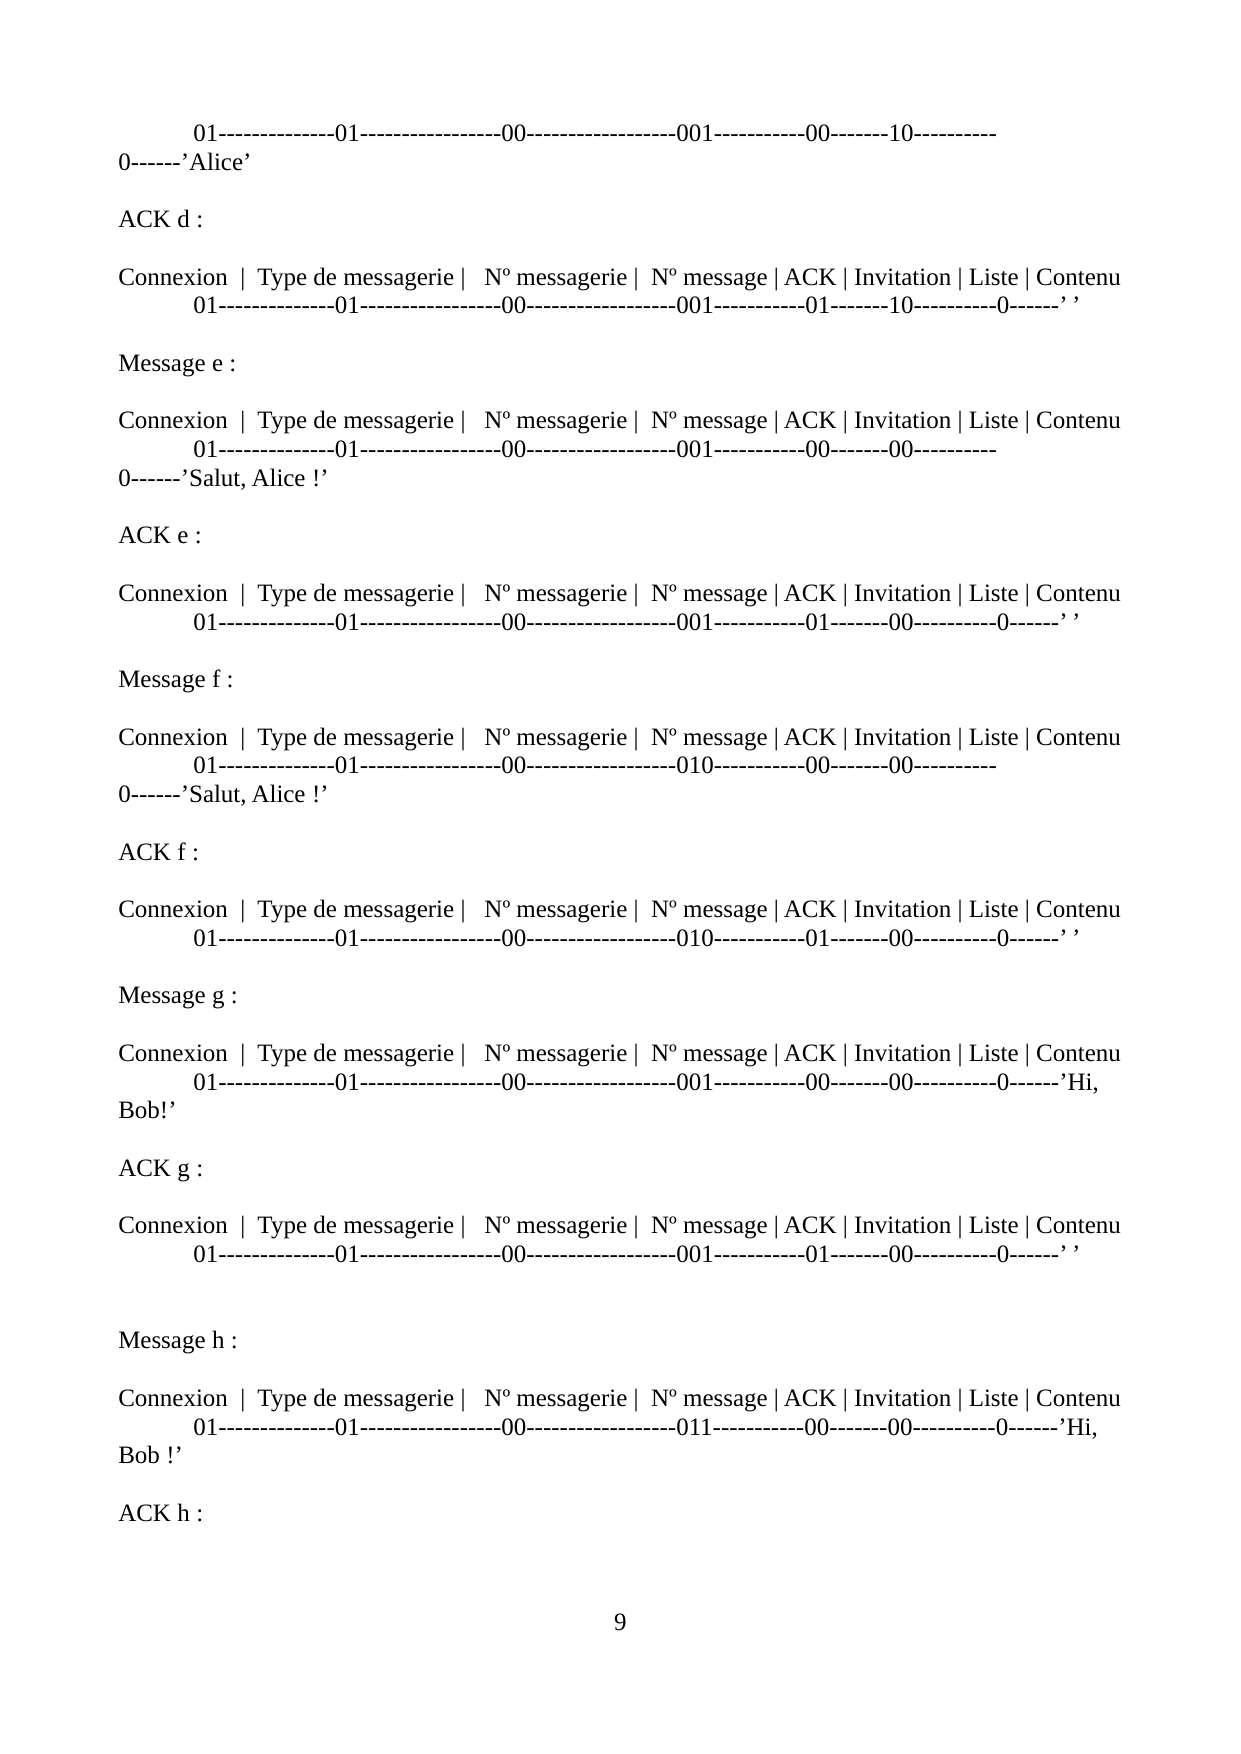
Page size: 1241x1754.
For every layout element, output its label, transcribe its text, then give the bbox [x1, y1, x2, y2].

text Connexion | Type de messagerie | Nº messagerie | Nº message | ACK | Invitation | Liste | Contenu [118, 722, 1122, 751]
text Connexion | Type de messagerie | Nº messagerie | Nº message | ACK | Invitation | Liste | Contenu [118, 406, 1122, 434]
text 01--------------01-----------------00------------------011-----------00-------00----------0------’Hi, Bob !’ [118, 1412, 1122, 1469]
text Connexion | Type de messagerie | Nº messagerie | Nº message | ACK | Invitation | Liste | Contenu [118, 1383, 1122, 1412]
text Message e : [118, 348, 1122, 377]
text Connexion | Type de messagerie | Nº messagerie | Nº message | ACK | Invitation | Liste | Contenu [118, 894, 1122, 923]
text Connexion | Type de messagerie | Nº messagerie | Nº message | ACK | Invitation | Liste | Contenu [118, 578, 1122, 607]
text 01--------------01-----------------00------------------001-----------01-------00----------0------’ ’ [118, 1239, 1122, 1268]
text 01--------------01-----------------00------------------001-----------01-------10----------0------’ ’ [118, 291, 1122, 319]
text ACK d : [118, 204, 1122, 233]
text Message g : [118, 981, 1122, 1009]
text ACK h : [118, 1498, 1122, 1527]
text 01--------------01-----------------00------------------001-----------00-------10----------0------’Alice’ [118, 118, 1122, 176]
text ACK e : [118, 521, 1122, 549]
text ACK f : [118, 837, 1122, 866]
text 01--------------01-----------------00------------------001-----------00-------00----------0------’Hi, Bob!’ [118, 1067, 1122, 1124]
text Connexion | Type de messagerie | Nº messagerie | Nº message | ACK | Invitation | Liste | Contenu [118, 1038, 1122, 1067]
text ACK g : [118, 1153, 1122, 1182]
text Message f : [118, 664, 1122, 693]
text 01--------------01-----------------00------------------010-----------00-------00----------0------’Salut, Alice !’ [118, 751, 1122, 808]
text Connexion | Type de messagerie | Nº messagerie | Nº message | ACK | Invitation | Liste | Contenu [118, 262, 1122, 291]
text Message h : [118, 1326, 1122, 1354]
text 01--------------01-----------------00------------------001-----------01-------00----------0------’ ’ [118, 607, 1122, 636]
text 01--------------01-----------------00------------------001-----------00-------00----------0------’Salut, Alice !’ [118, 434, 1122, 492]
text 01--------------01-----------------00------------------010-----------01-------00----------0------’ ’ [118, 923, 1122, 952]
text Connexion | Type de messagerie | Nº messagerie | Nº message | ACK | Invitation | Liste | Contenu [118, 1211, 1122, 1239]
